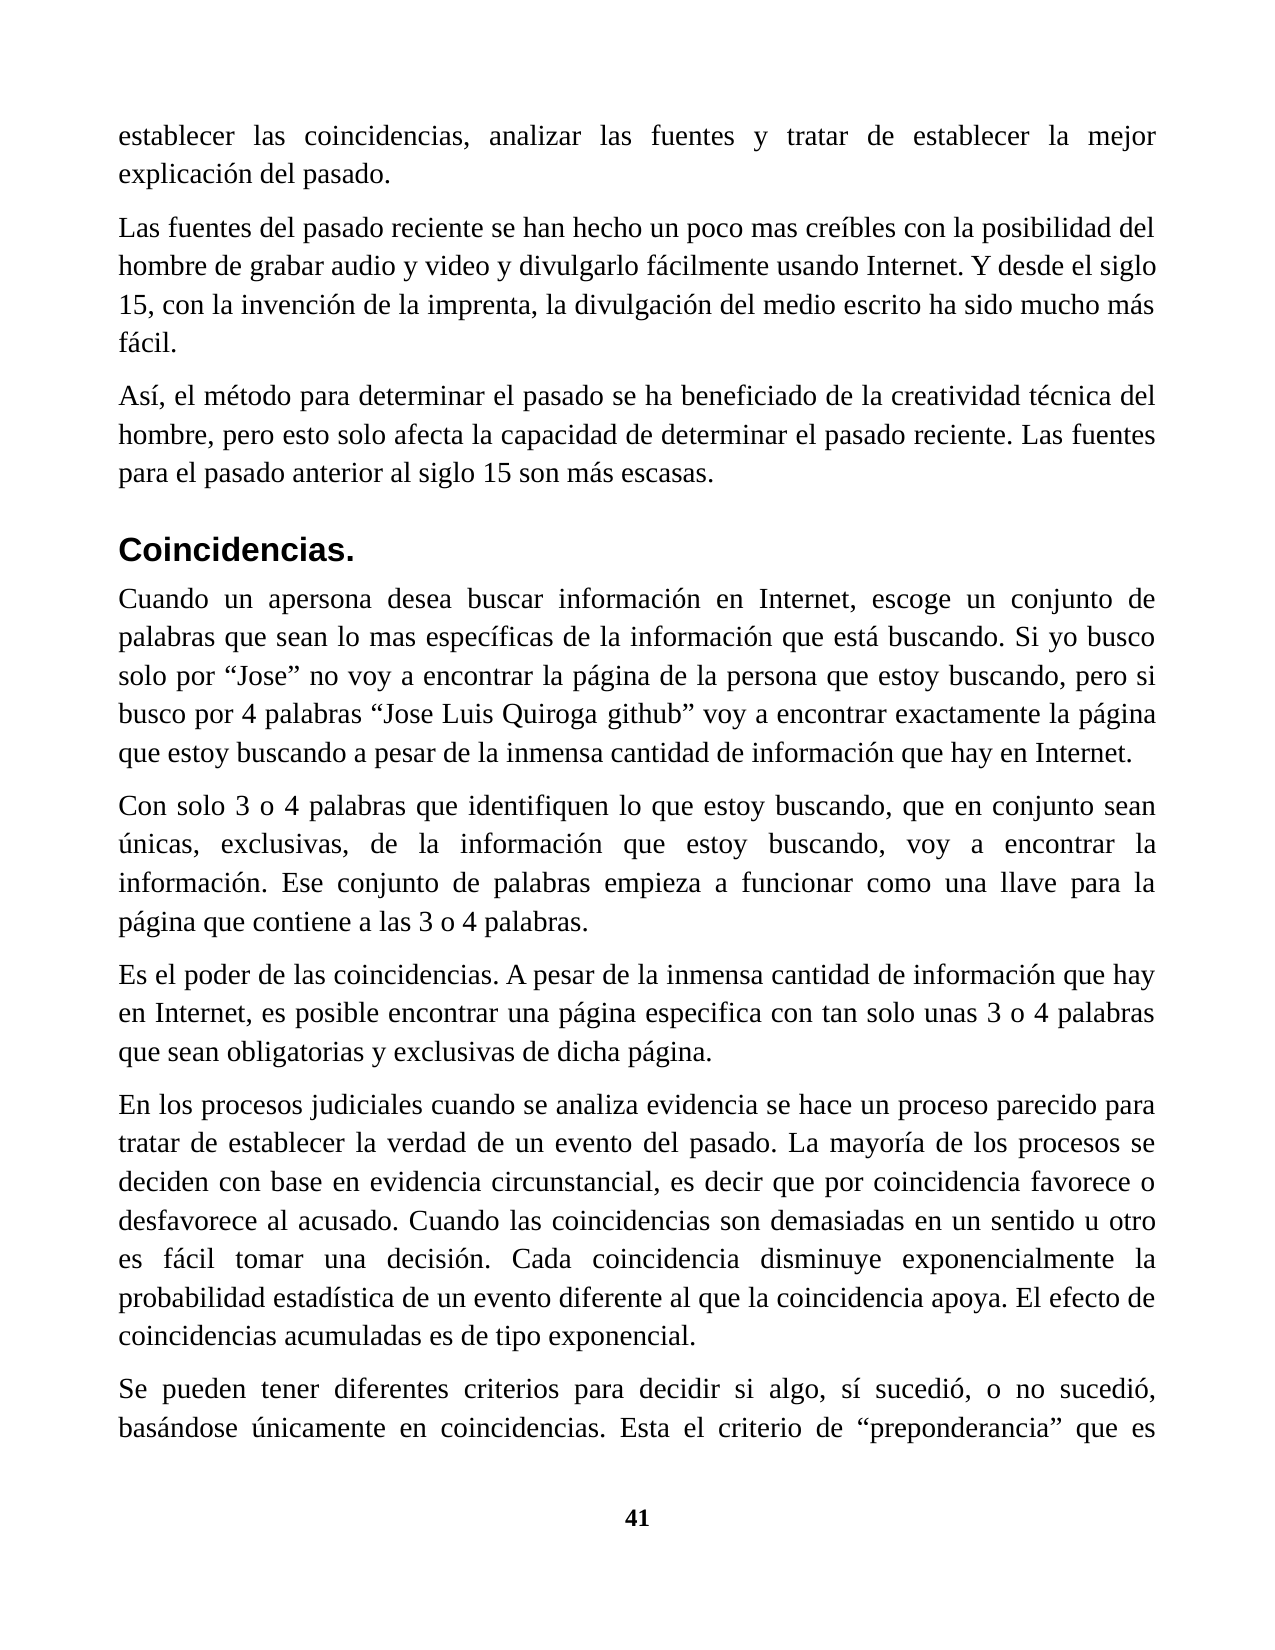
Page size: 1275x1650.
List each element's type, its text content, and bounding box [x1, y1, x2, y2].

text Así, el método para determinar el pasado se ha beneficiado de la creatividad técnica del hombre, pero esto solo afecta la capacidad de determinar el pasado reciente. Las fuentes para el pasado anterior al siglo 15 son más escasas. [118, 378, 1157, 489]
text Las fuentes del pasado reciente se han hecho un poco mas creíbles con la posibilidad del hombre de grabar audio y video y divulgarlo fácilmente usando Internet. Y desde el siglo 15, con la invención de la imprenta, la divulgación del medio escrito ha sido mucho más fácil. [118, 210, 1157, 359]
text Es el poder de las coincidencias. A pesar de la inmensa cantidad de información que hay en Internet, es posible encontrar una página especifica con tan solo unas 3 o 4 palabras que sean obligatorias y exclusivas de dicha página. [118, 957, 1157, 1067]
text Con solo 3 o 4 palabras que identifiquen lo que estoy buscando, que en conjunto sean únicas, exclusivas, de la información que estoy buscando, voy a encontrar la información. Ese conjunto de palabras empieza a funcionar como una llave para la página que contiene a las 3 o 4 palabras. [118, 788, 1157, 937]
text Cuando un apersona desea buscar información en Internet, escoge un conjunto de palabras que sean lo mas específicas de la información que está buscando. Si yo busco solo por “Jose” no voy a encontrar la página de la persona que estoy buscando, pero si busco por 4 palabras “Jose Luis Quiroga github” voy a encontrar exactamente la página que estoy buscando a pesar de la inmensa cantidad de información que hay en Internet. [118, 581, 1157, 768]
text Se pueden tener diferentes criterios para decidir si algo, sí sucedió, o no sucedió, basándose únicamente en coincidencias. Esta el criterio de “preponderancia” que es [118, 1371, 1157, 1443]
text En los procesos judiciales cuando se analiza evidencia se hace un proceso parecido para tratar de establecer la verdad de un evento del pasado. La mayoría de los procesos se deciden con base en evidencia circunstancial, es decir que por coincidencia favorece o desfavorece al acusado. Cuando las coincidencias son demasiadas en un sentido u otro es fácil tomar una decisión. Cada coincidencia disminuye exponencialmente la probabilidad estadística de un evento diferente al que la coincidencia apoya. El efecto de coincidencias acumuladas es de tipo exponencial. [118, 1087, 1157, 1352]
subtitle Coincidencias. [118, 529, 1157, 568]
text establecer las coincidencias, analizar las fuentes y tratar de establecer la mejor explicación del pasado. [118, 118, 1157, 190]
